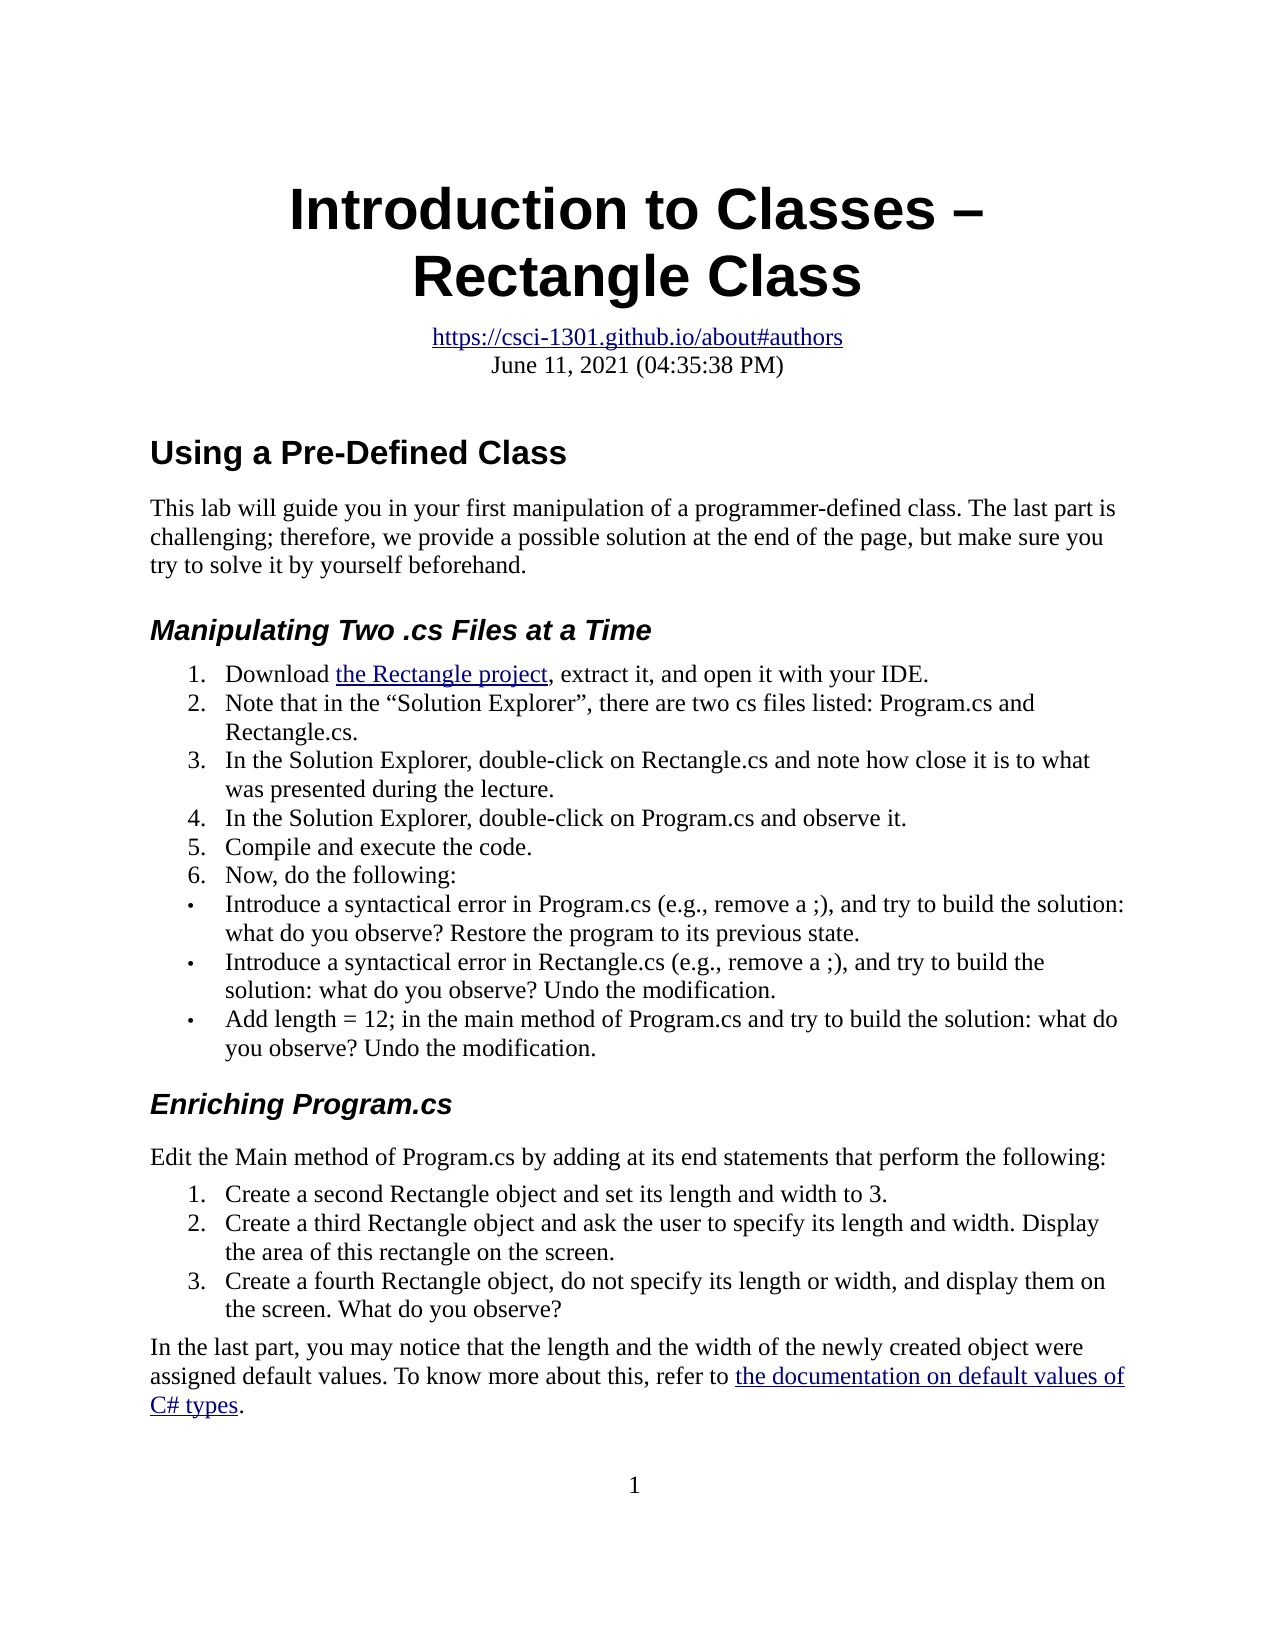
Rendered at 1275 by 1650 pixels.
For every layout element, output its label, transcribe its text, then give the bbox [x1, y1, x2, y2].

list Now, do the following: [187, 861, 1125, 889]
list Download the Rectangle project, extract it, and open it with your IDE. [187, 659, 1125, 688]
list Introduce a syntactical error in Program.cs (e.g., remove a ;), and try to build the solution: what do you observe? Restore the program to its previous state. [187, 889, 1125, 947]
text This lab will guide you in your first manipulation of a programmer-defined class. The last part is challenging; therefore, we provide a possible solution at the end of the page, but make sure you try to solve it by yourself beforehand. [150, 493, 1125, 579]
text Edit the Main method of Program.cs by adding at its end statements that perform the following: [150, 1142, 1125, 1171]
subtitle Using a Pre-Defined Class [150, 433, 1125, 472]
subtitle Enriching Program.cs [150, 1087, 1125, 1120]
list Create a second Rectangle object and set its length and width to 3. [187, 1179, 1125, 1208]
list Compile and execute the code. [187, 832, 1125, 861]
list Create a third Rectangle object and ask the user to specify its length and width. Display the area of this rectangle on the screen. [187, 1208, 1125, 1266]
title Introduction to Classes – Rectangle Class [150, 175, 1125, 309]
list In the Solution Explorer, double-click on Program.cs and observe it. [187, 803, 1125, 832]
list Introduce a syntactical error in Rectangle.cs (e.g., remove a ;), and try to build the solution: what do you observe? Undo the modification. [187, 947, 1125, 1004]
list Add length = 12; in the main method of Program.cs and try to build the solution: what do you observe? Undo the modification. [187, 1004, 1125, 1062]
list In the Solution Explorer, double-click on Rectangle.cs and note how close it is to what was presented during the lecture. [187, 746, 1125, 803]
text In the last part, you may notice that the length and the width of the newly created object were assigned default values. To know more about this, refer to the documentation on default values of C# types. [150, 1332, 1125, 1418]
text June 11, 2021 (04:35:38 PM) [150, 350, 1125, 379]
text https://csci-1301.github.io/about#authors [150, 322, 1125, 350]
list Create a fourth Rectangle object, do not specify its length or width, and display them on the screen. What do you observe? [187, 1266, 1125, 1323]
list Note that in the “Solution Explorer”, there are two cs files listed: Program.cs and Rectangle.cs. [187, 688, 1125, 746]
subtitle Manipulating Two .cs Files at a Time [150, 613, 1125, 647]
